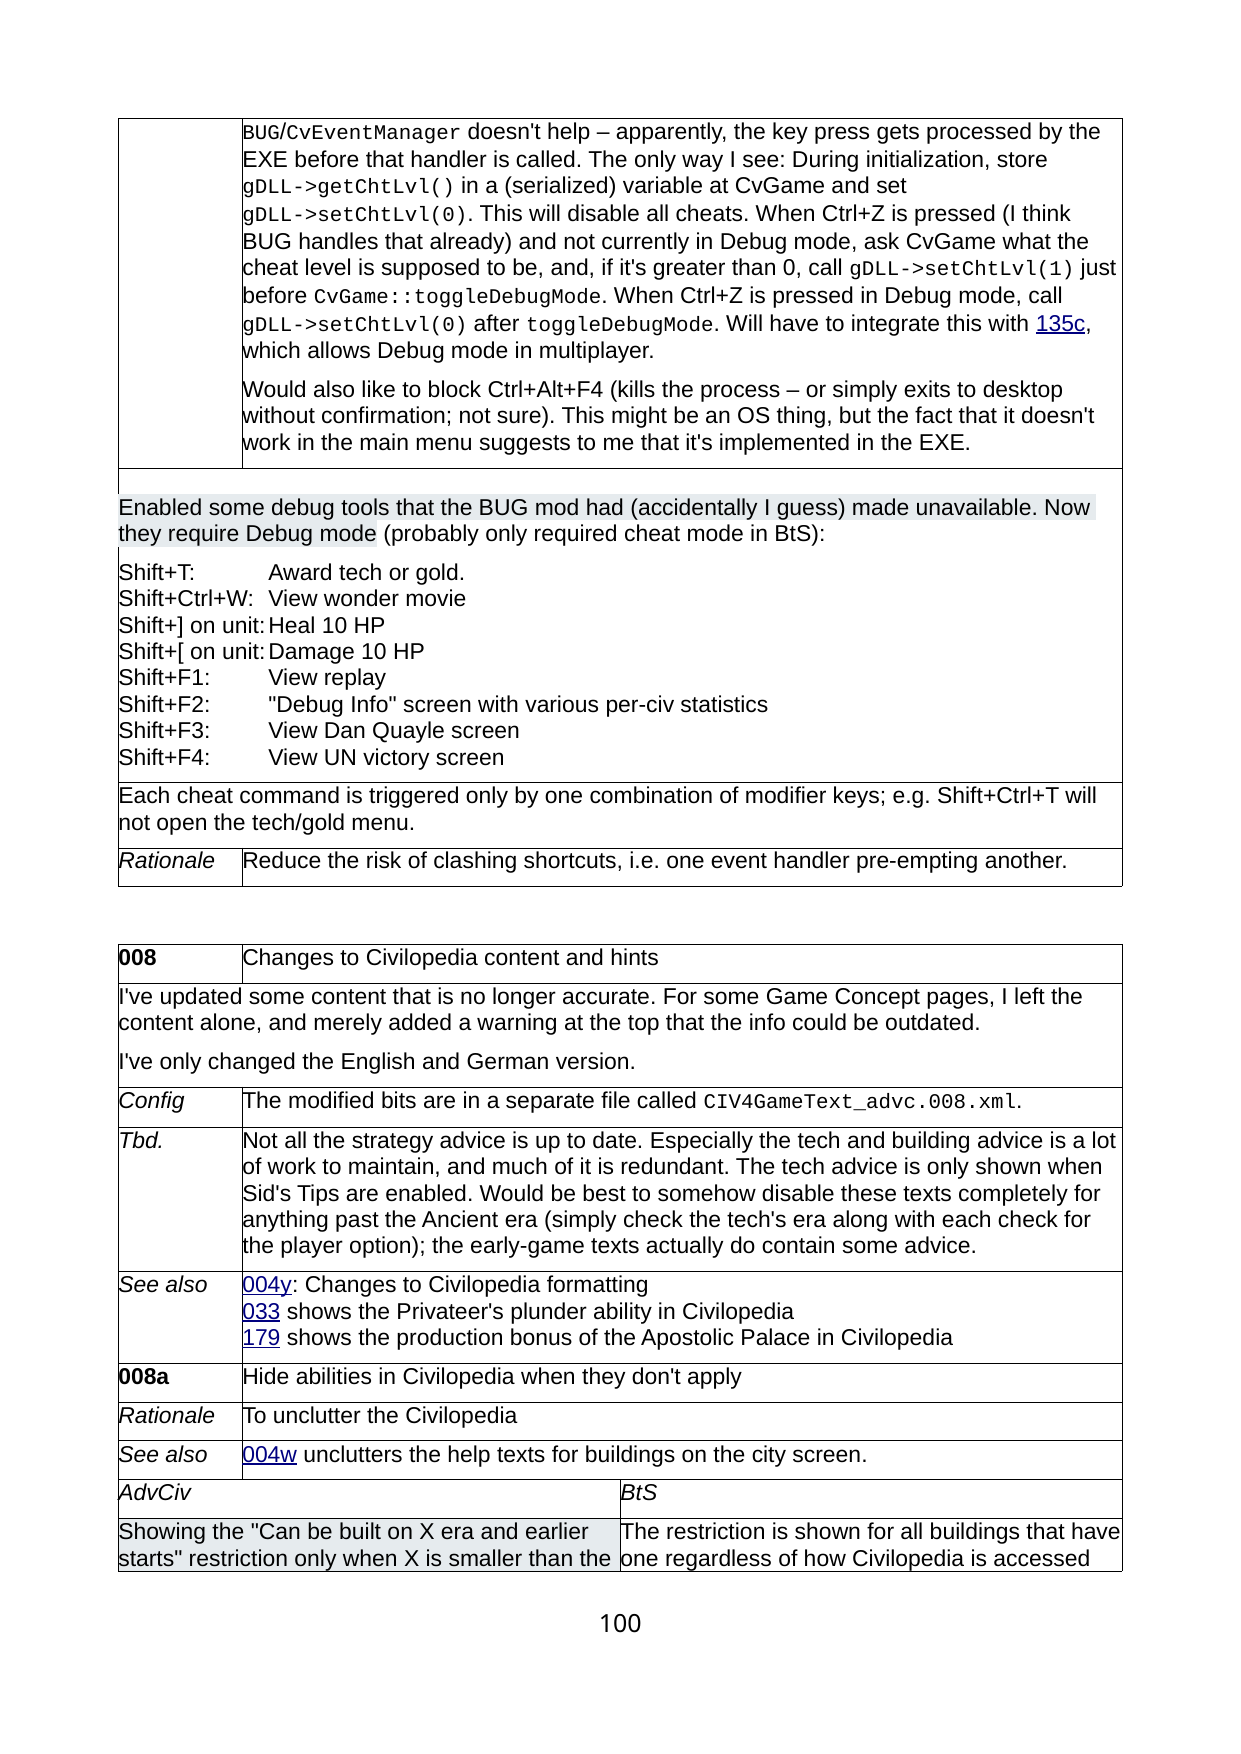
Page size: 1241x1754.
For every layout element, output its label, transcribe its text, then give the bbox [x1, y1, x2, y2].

table_cell Config [119, 1088, 242, 1127]
table_cell To unclutter the Civilopedia [243, 1403, 1122, 1440]
table_cell Showing the "Can be built on X era and earlier starts" restriction only when X is smaller than the [119, 1519, 620, 1571]
table_cell See also [119, 1441, 242, 1479]
table_cell Reduce the risk of clashing shortcuts, i.e. one event handler pre-empting another. [243, 849, 1122, 886]
table_cell [119, 119, 242, 467]
table_cell 008a [119, 1364, 242, 1402]
table_cell Tbd. [119, 1128, 242, 1271]
table_header Changes to Civilopedia content and hints [243, 945, 1122, 983]
table_cell Hide abilities in Civilopedia when they don't apply [243, 1364, 1122, 1402]
table_cell I've updated some content that is no longer accurate. For some Game Concept pages, I left the content alone, and merely added a warning at the top that the info could be outdated. I've only changed the English and German version. [119, 984, 1122, 1087]
table_cell BUG/CvEventManager doesn't help – apparently, the key press gets processed by the EXE before that handler is called. The only way I see: During initialization, store gDLL->getChtLvl() in a (serialized) variable at CvGame and set gDLL->setChtLvl(0). This will disable all cheats. When Ctrl+Z is pressed (I think BUG handles that already) and not currently in Debug mode, ask CvGame what the cheat level is supposed to be, and, if it's greater than 0, call gDLL->setChtLvl(1) just before CvGame::toggleDebugMode. When Ctrl+Z is pressed in Debug mode, call gDLL->setChtLvl(0) after toggleDebugMode. Will have to integrate this with 135c, which allows Debug mode in multiplayer. Would also like to block Ctrl+Alt+F4 (kills the process – or simply exits to desktop without confirmation; not sure). This might be an OS thing, but the fact that it doesn't work in the main menu suggests to me that it's implemented in the EXE. [243, 119, 1122, 467]
table_cell See also [119, 1272, 242, 1363]
table_cell 004w unclutters the help texts for buildings on the city screen. [243, 1441, 1122, 1479]
table_cell Not all the strategy advice is up to date. Especially the tech and building advice is a lot of work to maintain, and much of it is redundant. The tech advice is only shown when Sid's Tips are enabled. Would be best to somehow disable these texts completely for anything past the Ancient era (simply check the tech's era along with each check for the player option); the early-game texts actually do contain some advice. [243, 1128, 1122, 1271]
table_cell Rationale [119, 849, 242, 886]
table_cell Rationale [119, 1403, 242, 1440]
table_cell Each cheat command is triggered only by one combination of modifier keys; e.g. Shift+Ctrl+T will not open the tech/gold menu. [119, 783, 1122, 847]
table_cell The modified bits are in a separate file called CIV4GameText_advc.008.xml. [243, 1088, 1122, 1127]
table_cell Enabled some debug tools that the BUG mod had (accidentally I guess) made unavailable. Now they require Debug mode (probably only required cheat mode in BtS): Shift+T: Award tech or gold. Shift+Ctrl+W: View wonder movie Shift+] on unit: Heal 10 HP Shift+[ on unit: Damage 10 HP Shift+F1: View replay Shift+F2: "Debug Info" screen with various per-civ statistics Shift+F3: View Dan Quayle screen Shift+F4: View UN victory screen [119, 469, 1122, 782]
table_cell The restriction is shown for all buildings that have one regardless of how Civilopedia is accessed [621, 1519, 1122, 1571]
table_cell AdvCiv [119, 1480, 620, 1518]
table_header 008 [119, 945, 242, 983]
table_cell 004y: Changes to Civilopedia formatting 033 shows the Privateer's plunder ability in Civilopedia 179 shows the production bonus of the Apostolic Palace in Civilopedia [243, 1272, 1122, 1363]
table_cell BtS [621, 1480, 1122, 1518]
